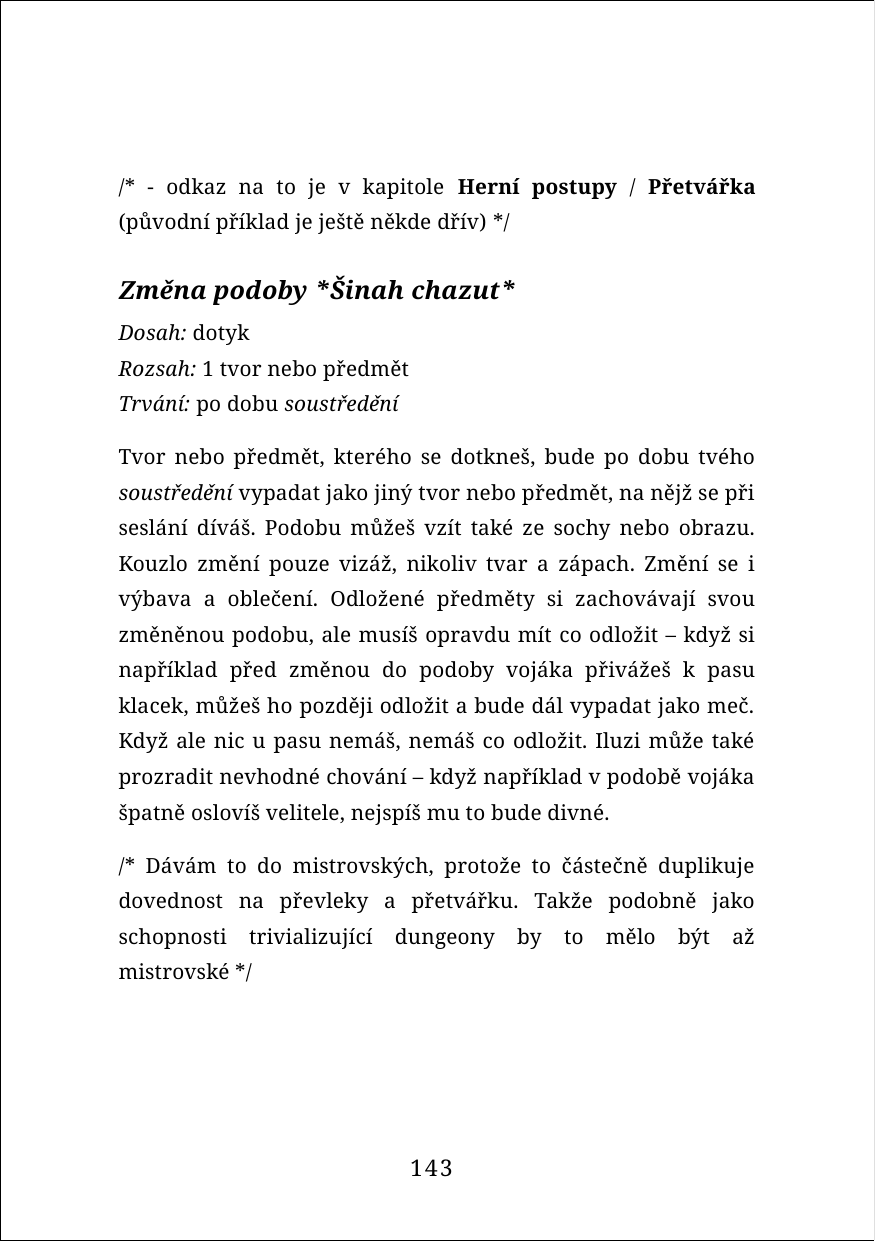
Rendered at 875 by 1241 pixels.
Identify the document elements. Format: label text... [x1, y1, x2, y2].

text Dosah: dotyk Rozsah: 1 tvor nebo předmět Trvání: po dobu soustředění [118, 318, 756, 418]
text Tvor nebo předmět, kterého se dotkneš, bude po dobu tvého soustředění vypadat jako jiný tvor nebo předmět, na nějž se při seslání díváš. Podobu můžeš vzít také ze sochy nebo obrazu. Kouzlo změní pouze vizáž, nikoliv tvar a zápach. Změní se i výbava a oblečení. Odložené předměty si zachovávají svou změněnou podobu, ale musíš opravdu mít co odložit – když si například před změnou do podoby vojáka přivážeš k pasu klacek, můžeš ho později odložit a bude dál vypadat jako meč. Když ale nic u pasu nemáš, nemáš co odložit. Iluzi může také prozradit nevhodné chování – když například v podobě vojáka špatně oslovíš velitele, nejspíš mu to bude divné. [118, 442, 756, 826]
text /* Dávám to do mistrovských, protože to částečně duplikuje dovednost na převleky a přetvářku. Takže podobně jako schopnosti trivializující dungeony by to mělo být až mistrovské */ [118, 851, 756, 986]
text /* - odkaz na to je v kapitole Herní postupy / Přetvářka (původní příklad je ještě někde dřív) */ [118, 172, 756, 236]
subtitle Změna podoby *Šinah chazut* [118, 272, 756, 306]
